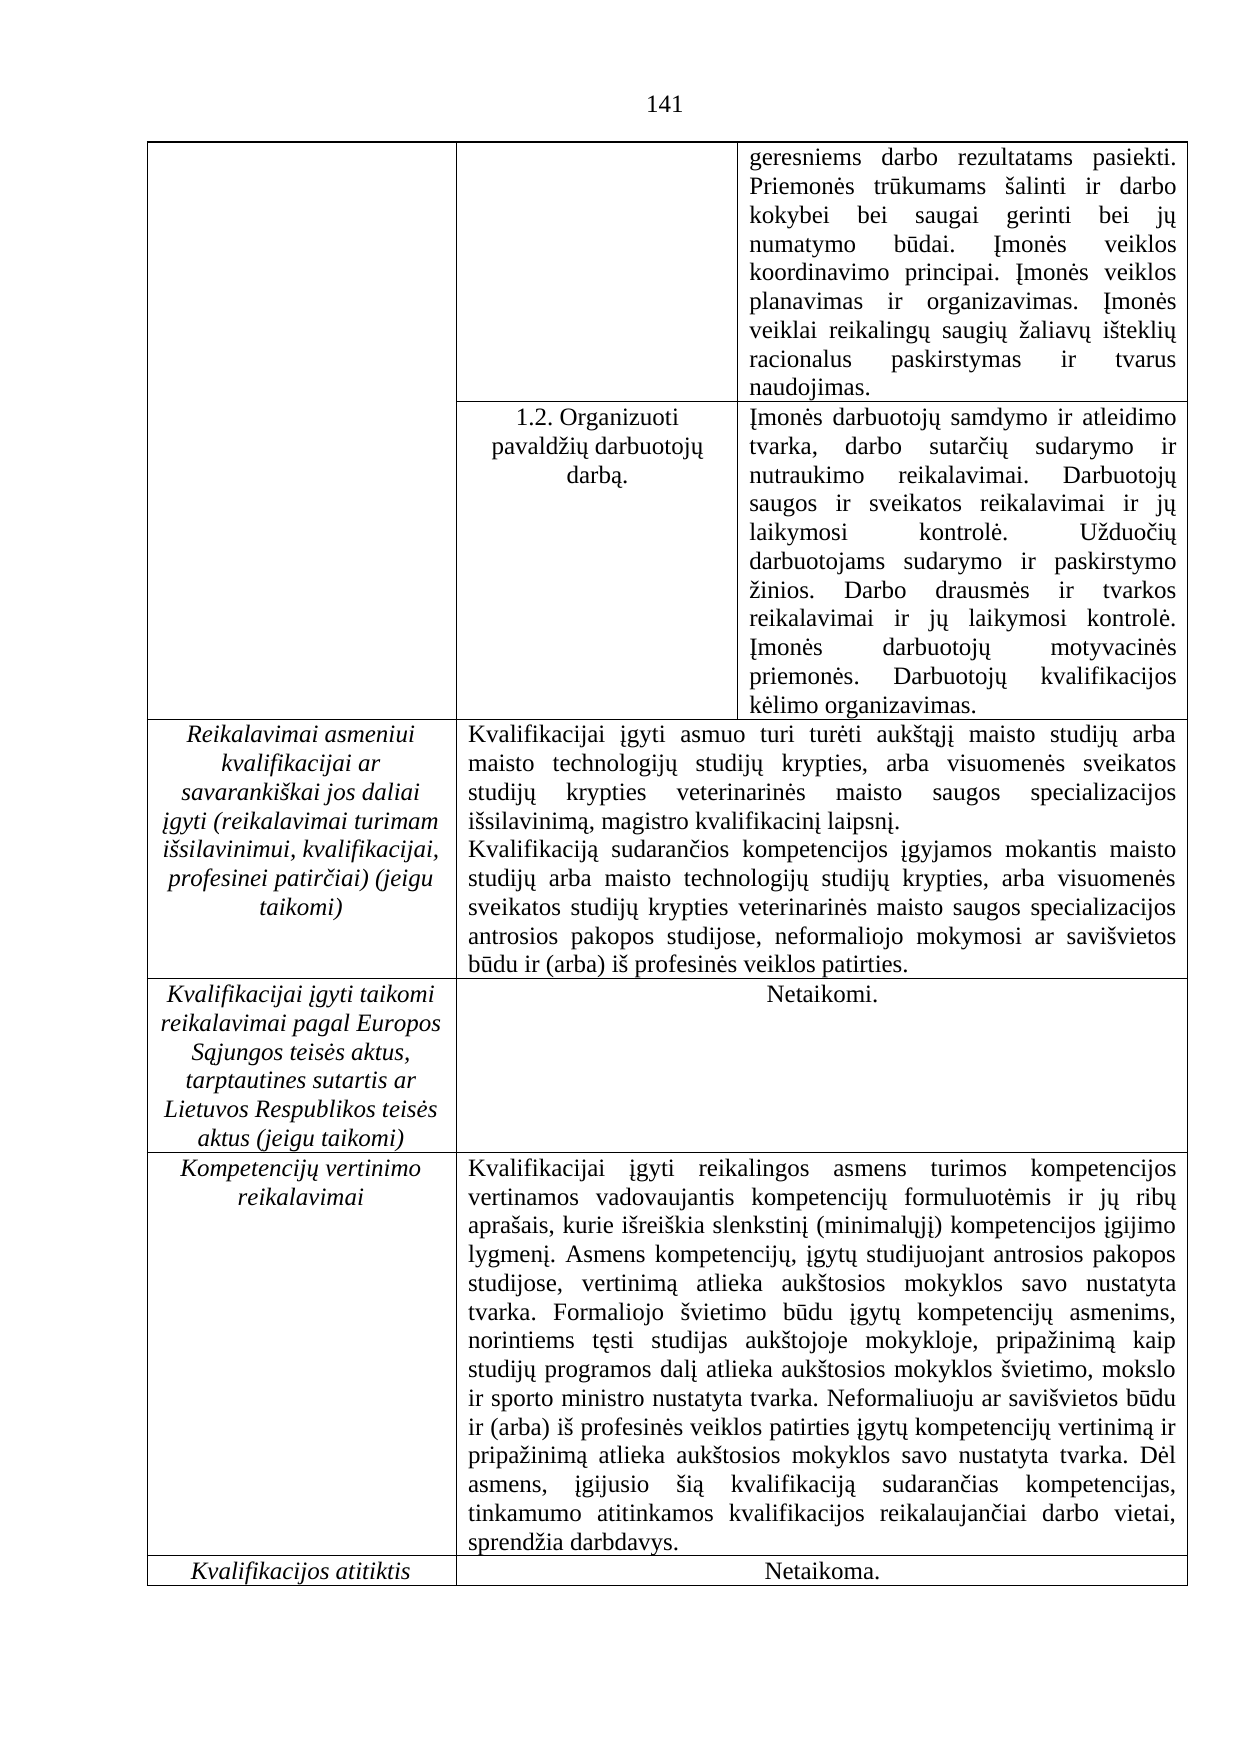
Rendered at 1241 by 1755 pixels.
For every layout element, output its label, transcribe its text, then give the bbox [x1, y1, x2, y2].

table_cell 1.2. Organizuoti pavaldžių darbuotojų darbą. [457, 402, 737, 718]
table_cell Kvalifikacijai įgyti asmuo turi turėti aukštąjį maisto studijų arba maisto technologijų studijų krypties, arba visuomenės sveikatos studijų krypties veterinarinės maisto saugos specializacijos išsilavinimą, magistro kvalifikacinį laipsnį. Kvalifikaciją sudarančios kompetencijos įgyjamos mokantis maisto studijų arba maisto technologijų studijų krypties, arba visuomenės sveikatos studijų krypties veterinarinės maisto saugos specializacijos antrosios pakopos studijose, neformaliojo mokymosi ar savišvietos būdu ir (arba) iš profesinės veiklos patirties. [457, 720, 1187, 978]
table_cell Kvalifikacijai įgyti taikomi reikalavimai pagal Europos Sąjungos teisės aktus, tarptautines sutartis ar Lietuvos Respublikos teisės aktus (jeigu taikomi) [148, 979, 456, 1152]
table_cell [148, 143, 456, 718]
table_cell geresniems darbo rezultatams pasiekti. Priemonės trūkumams šalinti ir darbo kokybei bei saugai gerinti bei jų numatymo būdai. Įmonės veiklos koordinavimo principai. Įmonės veiklos planavimas ir organizavimas. Įmonės veiklai reikalingų saugių žaliavų išteklių racionalus paskirstymas ir tvarus naudojimas. [738, 143, 1187, 401]
table_cell Reikalavimai asmeniui kvalifikacijai ar savarankiškai jos daliai įgyti (reikalavimai turimam išsilavinimui, kvalifikacijai, profesinei patirčiai) (jeigu taikomi) [148, 720, 456, 978]
table_cell [457, 143, 737, 401]
table_cell Kvalifikacijos atitiktis [148, 1556, 456, 1585]
table_cell Netaikoma. [457, 1556, 1187, 1585]
table_cell Įmonės darbuotojų samdymo ir atleidimo tvarka, darbo sutarčių sudarymo ir nutraukimo reikalavimai. Darbuotojų saugos ir sveikatos reikalavimai ir jų laikymosi kontrolė. Užduočių darbuotojams sudarymo ir paskirstymo žinios. Darbo drausmės ir tvarkos reikalavimai ir jų laikymosi kontrolė. Įmonės darbuotojų motyvacinės priemonės. Darbuotojų kvalifikacijos kėlimo organizavimas. [738, 402, 1187, 718]
table_cell Netaikomi. [457, 979, 1187, 1152]
table_cell Kvalifikacijai įgyti reikalingos asmens turimos kompetencijos vertinamos vadovaujantis kompetencijų formuluotėmis ir jų ribų aprašais, kurie išreiškia slenkstinį (minimalųjį) kompetencijos įgijimo lygmenį. Asmens kompetencijų, įgytų studijuojant antrosios pakopos studijose, vertinimą atlieka aukštosios mokyklos savo nustatyta tvarka. Formaliojo švietimo būdu įgytų kompetencijų asmenims, norintiems tęsti studijas aukštojoje mokykloje, pripažinimą kaip studijų programos dalį atlieka aukštosios mokyklos švietimo, mokslo ir sporto ministro nustatyta tvarka. Neformaliuoju ar savišvietos būdu ir (arba) iš profesinės veiklos patirties įgytų kompetencijų vertinimą ir pripažinimą atlieka aukštosios mokyklos savo nustatyta tvarka. Dėl asmens, įgijusio šią kvalifikaciją sudarančias kompetencijas, tinkamumo atitinkamos kvalifikacijos reikalaujančiai darbo vietai, sprendžia darbdavys. [457, 1153, 1187, 1555]
table_cell Kompetencijų vertinimo reikalavimai [148, 1153, 456, 1555]
